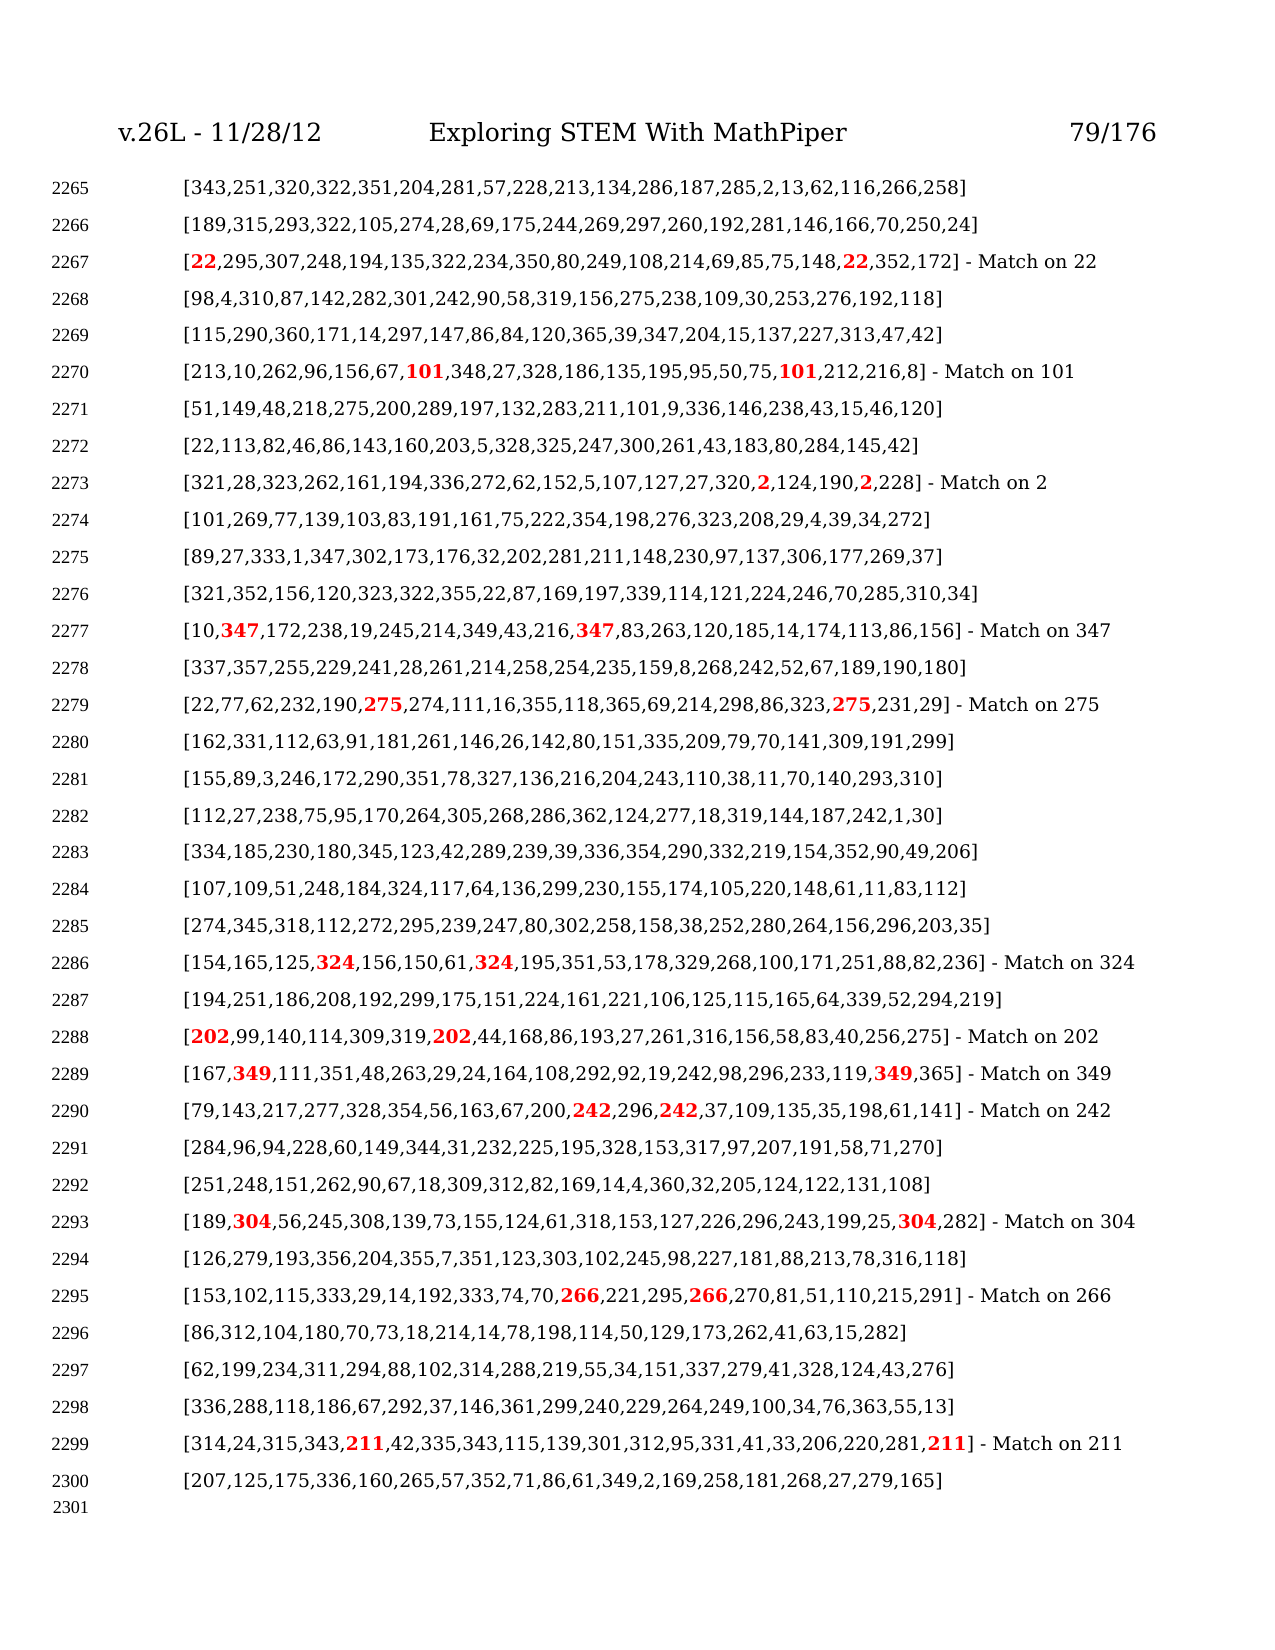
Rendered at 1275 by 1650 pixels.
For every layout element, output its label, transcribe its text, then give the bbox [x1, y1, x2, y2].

text [62,199,234,311,294,88,102,314,288,219,55,34,151,337,279,41,328,124,43,276] [148, 1359, 1157, 1381]
text [107,109,51,248,184,324,117,64,136,299,230,155,174,105,220,148,61,11,83,112] [148, 878, 1157, 900]
text [207,125,175,336,160,265,57,352,71,86,61,349,2,169,258,181,268,27,279,165] [148, 1470, 1157, 1492]
text [162,331,112,63,91,181,261,146,26,142,80,151,335,209,79,70,141,309,191,299] [148, 731, 1157, 753]
text [284,96,94,228,60,149,344,31,232,225,195,328,153,317,97,207,191,58,71,270] [148, 1137, 1157, 1159]
text [194,251,186,208,192,299,175,151,224,161,221,106,125,115,165,64,339,52,294,219] [148, 989, 1157, 1011]
text [86,312,104,180,70,73,18,214,14,78,198,114,50,129,173,262,41,63,15,282] [148, 1322, 1157, 1344]
text [202,99,140,114,309,319,202,44,168,86,193,27,261,316,156,58,83,40,256,275] - Match on 202 [148, 1026, 1157, 1048]
text [321,352,156,120,323,322,355,22,87,169,197,339,114,121,224,246,70,285,310,34] [148, 583, 1157, 605]
text [153,102,115,333,29,14,192,333,74,70,266,221,295,266,270,81,51,110,215,291] - Match on 266 [148, 1285, 1157, 1307]
text [251,248,151,262,90,67,18,309,312,82,169,14,4,360,32,205,124,122,131,108] [148, 1174, 1157, 1196]
text [336,288,118,186,67,292,37,146,361,299,240,229,264,249,100,34,76,363,55,13] [148, 1396, 1157, 1418]
text [126,279,193,356,204,355,7,351,123,303,102,245,98,227,181,88,213,78,316,118] [148, 1248, 1157, 1270]
text [115,290,360,171,14,297,147,86,84,120,365,39,347,204,15,137,227,313,47,42] [148, 324, 1157, 346]
text [89,27,333,1,347,302,173,176,32,202,281,211,148,230,97,137,306,177,269,37] [148, 546, 1157, 568]
text [22,113,82,46,86,143,160,203,5,328,325,247,300,261,43,183,80,284,145,42] [148, 435, 1157, 457]
text [10,347,172,238,19,245,214,349,43,216,347,83,263,120,185,14,174,113,86,156] - Match on 347 [148, 620, 1157, 642]
text [189,304,56,245,308,139,73,155,124,61,318,153,127,226,296,243,199,25,304,282] - Match on 304 [148, 1211, 1157, 1233]
text [337,357,255,229,241,28,261,214,258,254,235,159,8,268,242,52,67,189,190,180] [148, 657, 1157, 679]
text [343,251,320,322,351,204,281,57,228,213,134,286,187,285,2,13,62,116,266,258] [148, 177, 1157, 199]
text [189,315,293,322,105,274,28,69,175,244,269,297,260,192,281,146,166,70,250,24] [148, 214, 1157, 236]
text [51,149,48,218,275,200,289,197,132,283,211,101,9,336,146,238,43,15,46,120] [148, 398, 1157, 420]
text [22,77,62,232,190,275,274,111,16,355,118,365,69,214,298,86,323,275,231,29] - Match on 275 [148, 694, 1157, 716]
text [98,4,310,87,142,282,301,242,90,58,319,156,275,238,109,30,253,276,192,118] [148, 288, 1157, 309]
text [112,27,238,75,95,170,264,305,268,286,362,124,277,18,319,144,187,242,1,30] [148, 805, 1157, 827]
text [274,345,318,112,272,295,239,247,80,302,258,158,38,252,280,264,156,296,203,35] [148, 915, 1157, 937]
text [154,165,125,324,156,150,61,324,195,351,53,178,329,268,100,171,251,88,82,236] - Match on 324 [148, 952, 1157, 974]
text [155,89,3,246,172,290,351,78,327,136,216,204,243,110,38,11,70,140,293,310] [148, 768, 1157, 790]
text [167,349,111,351,48,263,29,24,164,108,292,92,19,242,98,296,233,119,349,365] - Match on 349 [148, 1063, 1157, 1085]
text [22,295,307,248,194,135,322,234,350,80,249,108,214,69,85,75,148,22,352,172] - Match on 22 [148, 251, 1157, 273]
text [213,10,262,96,156,67,101,348,27,328,186,135,195,95,50,75,101,212,216,8] - Match on 101 [148, 361, 1157, 383]
text [334,185,230,180,345,123,42,289,239,39,336,354,290,332,219,154,352,90,49,206] [148, 842, 1157, 863]
text [321,28,323,262,161,194,336,272,62,152,5,107,127,27,320,2,124,190,2,228] - Match on 2 [148, 472, 1157, 494]
text [79,143,217,277,328,354,56,163,67,200,242,296,242,37,109,135,35,198,61,141] - Match on 242 [148, 1100, 1157, 1122]
text [101,269,77,139,103,83,191,161,75,222,354,198,276,323,208,29,4,39,34,272] [148, 509, 1157, 531]
text [314,24,315,343,211,42,335,343,115,139,301,312,95,331,41,33,206,220,281,211] - Match on 211 [148, 1433, 1157, 1455]
